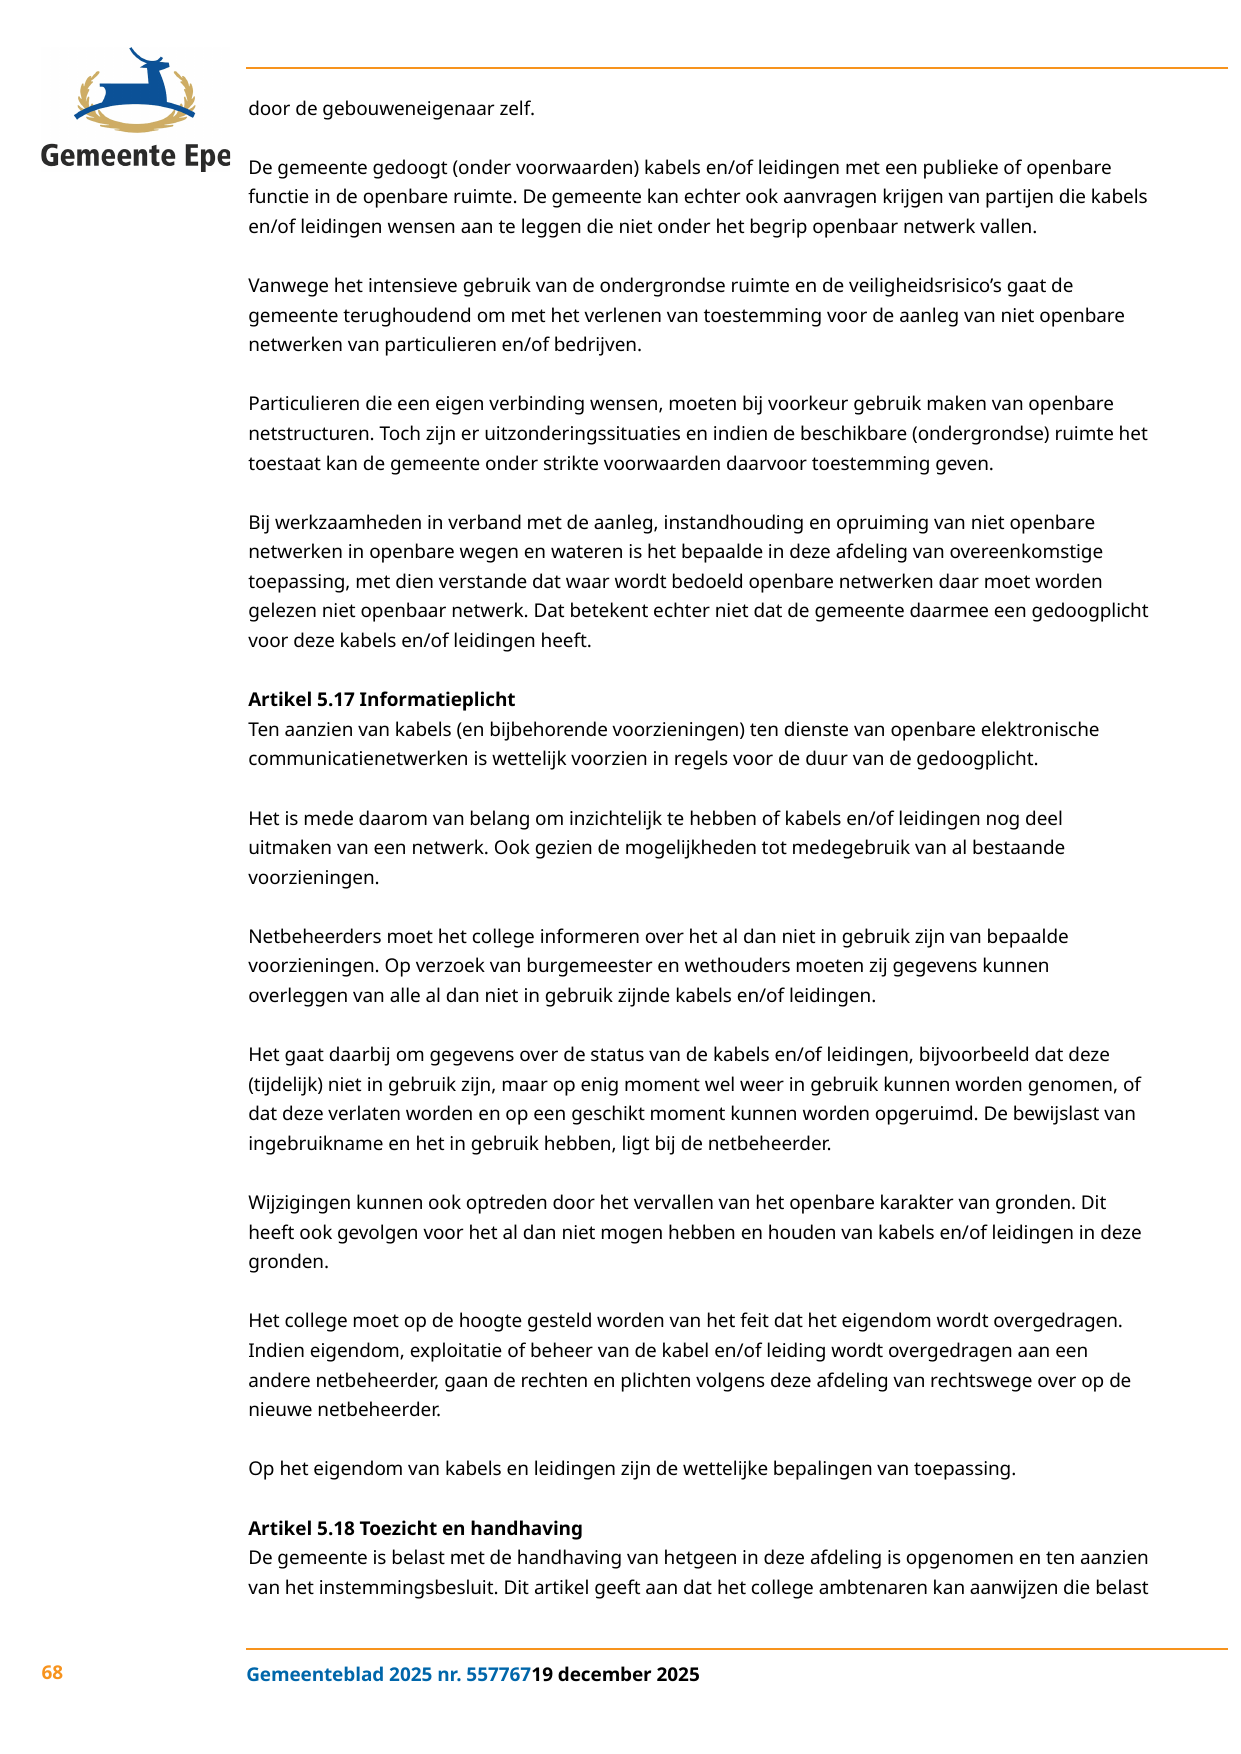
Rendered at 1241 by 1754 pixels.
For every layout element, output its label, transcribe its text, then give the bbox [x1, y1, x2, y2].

text Bij werkzaamheden in verband met de aanleg, instandhouding en opruiming van niet openbare netwerken in openbare wegen en wateren is het bepaalde in deze afdeling van overeenkomstige toepassing, met dien verstande dat waar wordt bedoeld openbare netwerken daar moet worden gelezen niet openbaar netwerk. Dat betekent echter niet dat de gemeente daarmee een gedoogplicht voor deze kabels en/of leidingen heeft. [248, 509, 1152, 653]
text De gemeente is belast met de handhaving van hetgeen in deze afdeling is opgenomen en ten aanzien van het instemmingsbesluit. Dit artikel geeft aan dat het college ambtenaren kan aanwijzen die belast [248, 1544, 1152, 1600]
text Op het eigendom van kabels en leidingen zijn de wettelijke bepalingen van toepassing. [248, 1456, 1152, 1481]
text Het college moet op de hoogte gesteld worden van het feit dat het eigendom wordt overgedragen. Indien eigendom, exploitatie of beheer van de kabel en/of leiding wordt overgedragen aan een andere netbeheerder, gaan de rechten en plichten volgens deze afdeling van rechtswege over op de nieuwe netbeheerder. [248, 1308, 1152, 1422]
picture [41, 47, 231, 172]
text De gemeente gedoogt (onder voorwaarden) kabels en/of leidingen met een publieke of openbare functie in de openbare ruimte. De gemeente kan echter ook aanvragen krijgen van partijen die kabels en/of leidingen wensen aan te leggen die niet onder het begrip openbaar netwerk vallen. [248, 154, 1152, 239]
text Het gaat daarbij om gegevens over de status van de kabels en/of leidingen, bijvoorbeeld dat deze (tijdelijk) niet in gebruik zijn, maar op enig moment wel weer in gebruik kunnen worden genomen, of dat deze verlaten worden en op een geschikt moment kunnen worden opgeruimd. De bewijslast van ingebruikname en het in gebruik hebben, ligt bij de netbeheerder. [248, 1041, 1152, 1156]
text Netbeheerders moet het college informeren over het al dan niet in gebruik zijn van bepaalde voorzieningen. Op verzoek van burgemeester en wethouders moeten zij gegevens kunnen overleggen van alle al dan niet in gebruik zijnde kabels en/of leidingen. [248, 923, 1152, 1008]
text door de gebouweneigenaar zelf. [248, 95, 1152, 121]
text Artikel 5.17 Informatieplicht [248, 686, 1152, 712]
text Het is mede daarom van belang om inzichtelijk te hebben of kabels en/of leidingen nog deel uitmaken van een netwerk. Ook gezien de mogelijkheden tot medegebruik van al bestaande voorzieningen. [248, 805, 1152, 890]
text Vanwege het intensieve gebruik van de ondergrondse ruimte en de veiligheidsrisico’s gaat de gemeente terughoudend om met het verlenen van toestemming voor de aanleg van niet openbare netwerken van particulieren en/of bedrijven. [248, 272, 1152, 357]
text Particulieren die een eigen verbinding wensen, moeten bij voorkeur gebruik maken van openbare netstructuren. Toch zijn er uitzonderingssituaties en indien de beschikbare (ondergrondse) ruimte het toestaat kan de gemeente onder strikte voorwaarden daarvoor toestemming geven. [248, 391, 1152, 476]
text Ten aanzien van kabels (en bijbehorende voorzieningen) ten dienste van openbare elektronische communicatienetwerken is wettelijk voorzien in regels voor de duur van de gedoogplicht. [248, 716, 1152, 771]
text Wijzigingen kunnen ook optreden door het vervallen van het openbare karakter van gronden. Dit heeft ook gevolgen voor het al dan niet mogen hebben en houden van kabels en/of leidingen in deze gronden. [248, 1189, 1152, 1274]
text Artikel 5.18 Toezicht en handhaving [248, 1515, 1152, 1541]
